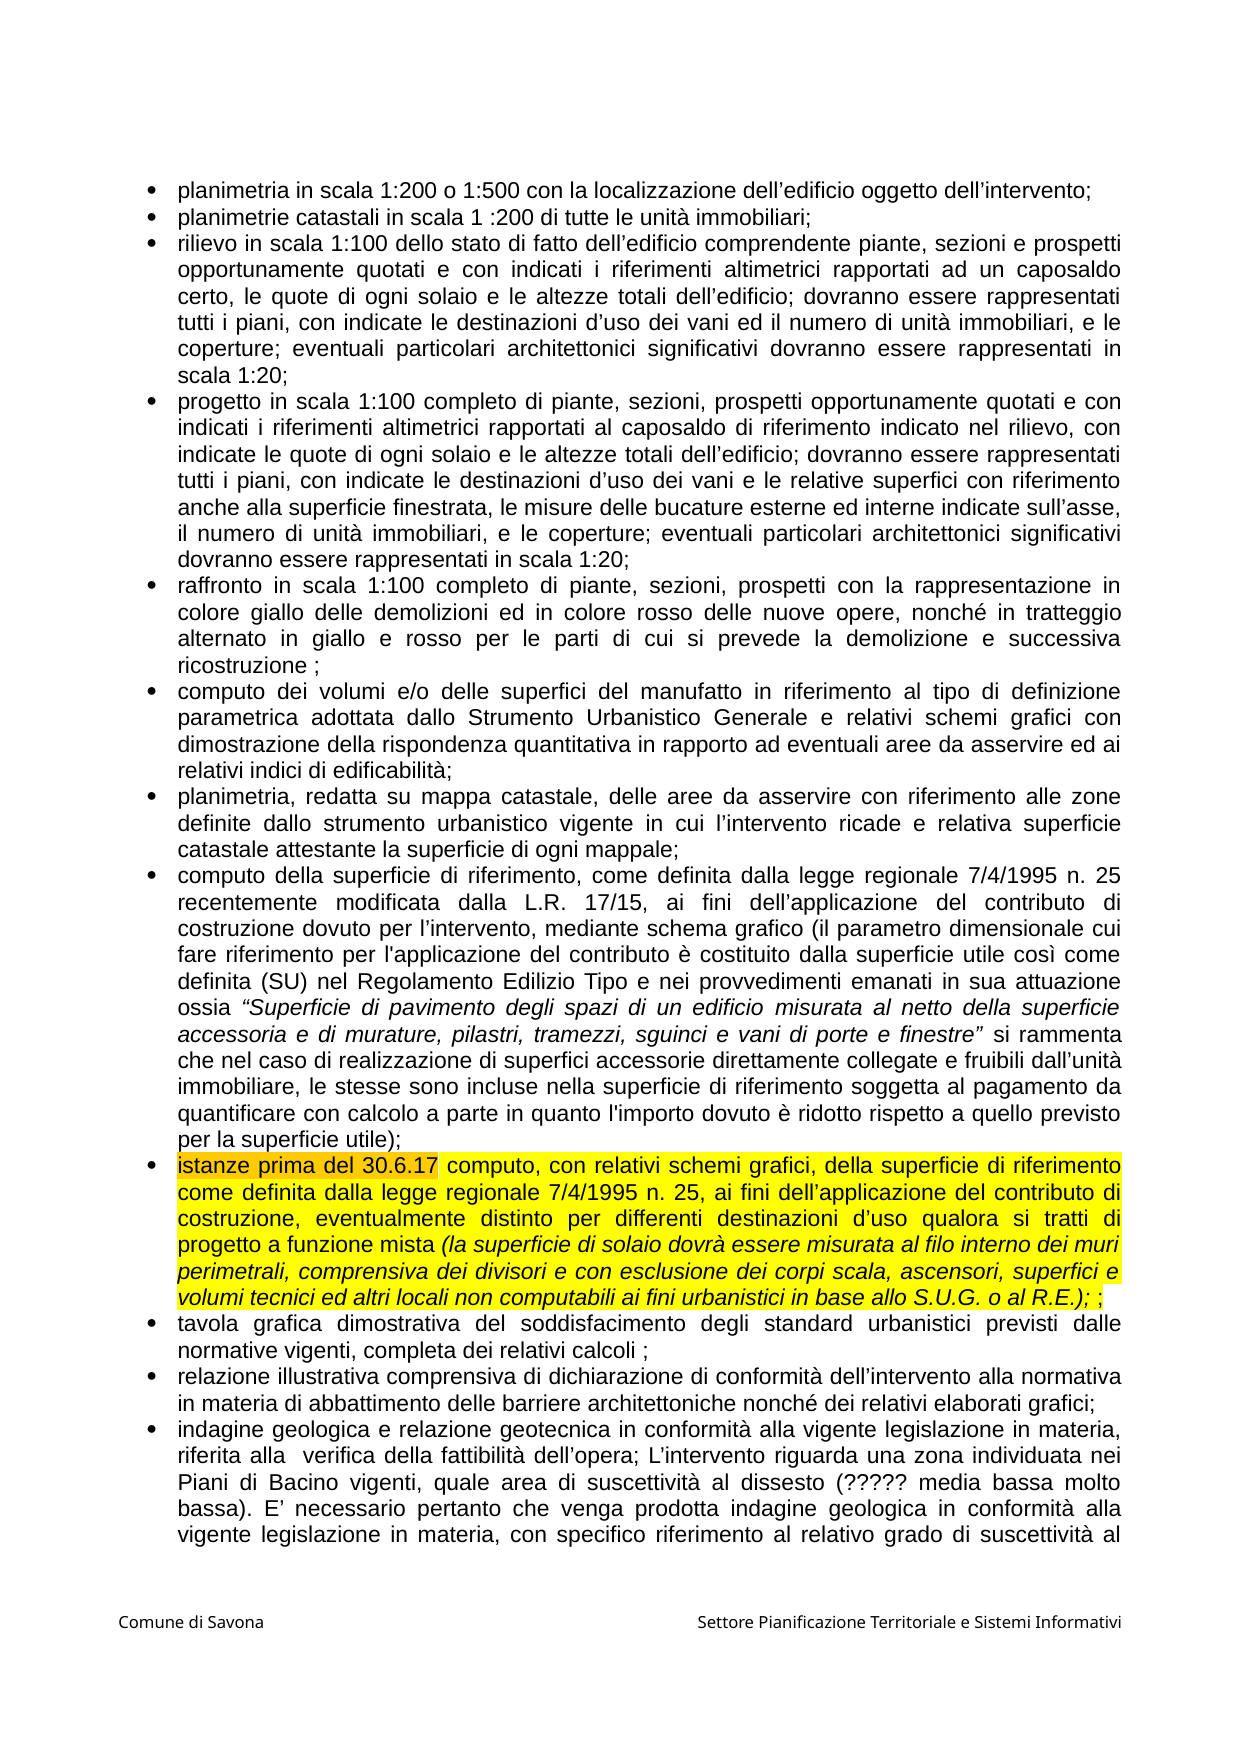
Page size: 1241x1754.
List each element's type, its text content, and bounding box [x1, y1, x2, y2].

list raffronto in scala 1:100 completo di piante, sezioni, prospetti con la rappresentazione in colore giallo delle demolizioni ed in colore rosso delle nuove opere, nonché in tratteggio alternato in giallo e rosso per le parti di cui si prevede la demolizione e successiva ricostruzione ; [148, 572, 1122, 678]
list planimetria in scala 1:200 o 1:500 con la localizzazione dell’edificio oggetto dell’intervento; [148, 177, 1122, 203]
list tavola grafica dimostrativa del soddisfacimento degli standard urbanistici previsti dalle normative vigenti, completa dei relativi calcoli ; [148, 1310, 1122, 1363]
list rilievo in scala 1:100 dello stato di fatto dell’edificio comprendente piante, sezioni e prospetti opportunamente quotati e con indicati i riferimenti altimetrici rapportati ad un caposaldo certo, le quote di ogni solaio e le altezze totali dell’edificio; dovranno essere rappresentati tutti i piani, con indicate le destinazioni d’uso dei vani ed il numero di unità immobiliari, e le coperture; eventuali particolari architettonici significativi dovranno essere rappresentati in scala 1:20; [148, 230, 1122, 388]
list planimetria, redatta su mappa catastale, delle aree da asservire con riferimento alle zone definite dallo strumento urbanistico vigente in cui l’intervento ricade e relativa superficie catastale attestante la superficie di ogni mappale; [148, 783, 1122, 862]
list computo dei volumi e/o delle superfici del manufatto in riferimento al tipo di definizione parametrica adottata dallo Strumento Urbanistico Generale e relativi schemi grafici con dimostrazione della rispondenza quantitativa in rapporto ad eventuali aree da asservire ed ai relativi indici di edificabilità; [148, 678, 1122, 783]
list relazione illustrativa comprensiva di dichiarazione di conformità dell’intervento alla normativa in materia di abbattimento delle barriere architettoniche nonché dei relativi elaborati grafici; [148, 1363, 1122, 1416]
list istanze prima del 30.6.17 computo, con relativi schemi grafici, della superficie di riferimento come definita dalla legge regionale 7/4/1995 n. 25, ai fini dell’applicazione del contributo di costruzione, eventualmente distinto per differenti destinazioni d’uso qualora si tratti di progetto a funzione mista (la superficie di solaio dovrà essere misurata al filo interno dei muri perimetrali, comprensiva dei divisori e con esclusione dei corpi scala, ascensori, superfici e volumi tecnici ed altri locali non computabili ai fini urbanistici in base allo S.U.G. o al R.E.); ; [148, 1152, 1122, 1310]
list progetto in scala 1:100 completo di piante, sezioni, prospetti opportunamente quotati e con indicati i riferimenti altimetrici rapportati al caposaldo di riferimento indicato nel rilievo, con indicate le quote di ogni solaio e le altezze totali dell’edificio; dovranno essere rappresentati tutti i piani, con indicate le destinazioni d’uso dei vani e le relative superfici con riferimento anche alla superficie finestrata, le misure delle bucature esterne ed interne indicate sull’asse, il numero di unità immobiliari, e le coperture; eventuali particolari architettonici significativi dovranno essere rappresentati in scala 1:20; [148, 388, 1122, 572]
list computo della superficie di riferimento, come definita dalla legge regionale 7/4/1995 n. 25 recentemente modificata dalla L.R. 17/15, ai fini dell’applicazione del contributo di costruzione dovuto per l’intervento, mediante schema grafico (il parametro dimensionale cui fare riferimento per l'applicazione del contributo è costituito dalla superficie utile così come definita (SU) nel Regolamento Edilizio Tipo e nei provvedimenti emanati in sua attuazione ossia “Superficie di pavimento degli spazi di un edificio misurata al netto della superficie accessoria e di murature, pilastri, tramezzi, sguinci e vani di porte e finestre” si rammenta che nel caso di realizzazione di superfici accessorie direttamente collegate e fruibili dall’unità immobiliare, le stesse sono incluse nella superficie di riferimento soggetta al pagamento da quantificare con calcolo a parte in quanto l'importo dovuto è ridotto rispetto a quello previsto per la superficie utile); [148, 862, 1122, 1152]
list indagine geologica e relazione geotecnica in conformità alla vigente legislazione in materia, riferita alla verifica della fattibilità dell’opera; L’intervento riguarda una zona individuata nei Piani di Bacino vigenti, quale area di suscettività al dissesto (????? media bassa molto bassa). E’ necessario pertanto che venga prodotta indagine geologica in conformità alla vigente legislazione in materia, con specifico riferimento al relativo grado di suscettività al [148, 1416, 1122, 1548]
list planimetrie catastali in scala 1 :200 di tutte le unità immobiliari; [148, 203, 1122, 230]
